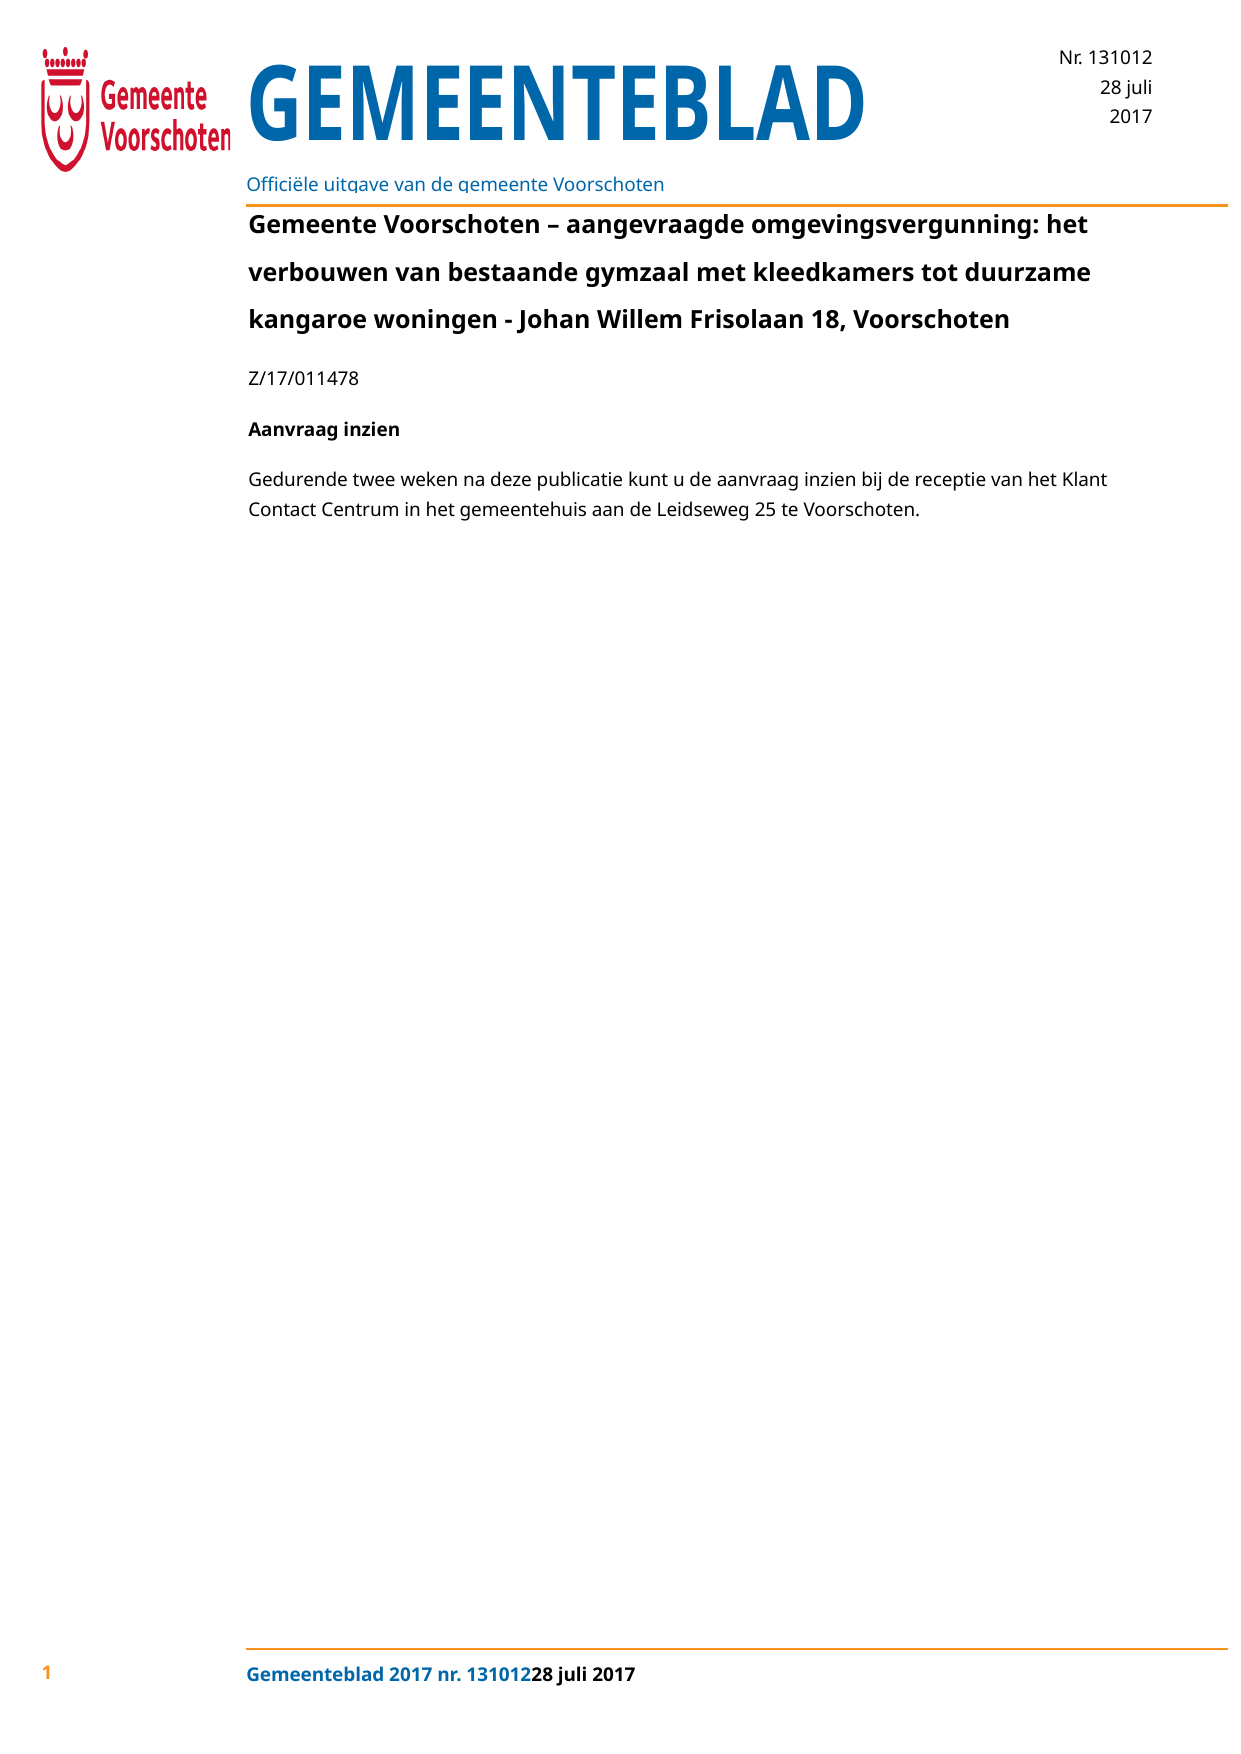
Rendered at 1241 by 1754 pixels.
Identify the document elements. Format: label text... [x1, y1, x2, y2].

text Gemeente Voorschoten – aangevraagde omgevingsvergunning: het verbouwen van bestaande gymzaal met kleedkamers tot duurzame kangaroe woningen - Johan Willem Frisolaan 18, Voorschoten [248, 207, 1152, 336]
text Gedurende twee weken na deze publicatie kunt u de aanvraag inzien bij de receptie van het Klant Contact Centrum in het gemeentehuis aan de Leidseweg 25 te Voorschoten. [248, 466, 1152, 522]
text Z/17/011478 [248, 366, 1152, 391]
text Aanvraag inzien [248, 416, 1152, 442]
picture [41, 47, 231, 172]
